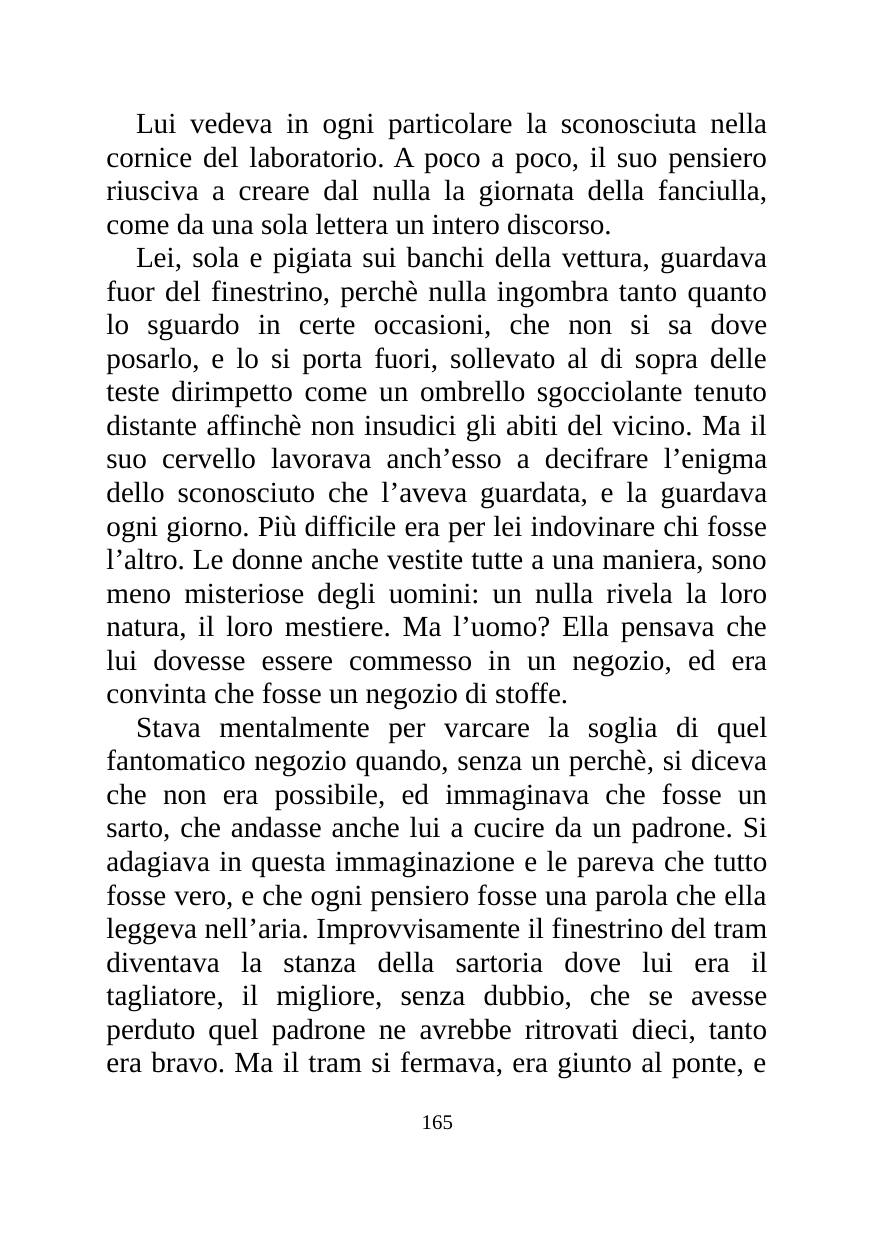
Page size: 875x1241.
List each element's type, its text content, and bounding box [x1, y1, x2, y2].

text Lei, sola e pigiata sui banchi della vettura, guardava fuor del finestrino, perchè nulla ingombra tanto quanto lo sguardo in certe occasioni, che non si sa dove posarlo, e lo si porta fuori, sollevato al di sopra delle teste dirimpetto come un ombrello sgocciolante tenuto distante affinchè non insudici gli abiti del vicino. Ma il suo cervello lavorava anch’esso a decifrare l’enigma dello sconosciuto che l’aveva guardata, e la guardava ogni giorno. Più difficile era per lei indovinare chi fosse l’altro. Le donne anche vestite tutte a una maniera, sono meno misteriose degli uomini: un nulla rivela la loro natura, il loro mestiere. Ma l’uomo? Ella pensava che lui dovesse essere commesso in un negozio, ed era convinta che fosse un negozio di stoffe. [106, 240, 768, 710]
text Stava mentalmente per varcare la soglia di quel fantomatico negozio quando, senza un perchè, si diceva che non era possibile, ed immaginava che fosse un sarto, che andasse anche lui a cucire da un padrone. Si adagiava in questa immaginazione e le pareva che tutto fosse vero, e che ogni pensiero fosse una parola che ella leggeva nell’aria. Improvvisamente il finestrino del tram diventava la stanza della sartoria dove lui era il tagliatore, il migliore, senza dubbio, che se avesse perduto quel padrone ne avrebbe ritrovati dieci, tanto era bravo. Ma il tram si fermava, era giunto al ponte, e [106, 710, 768, 1079]
text Lui vedeva in ogni particolare la sconosciuta nella cornice del laboratorio. A poco a poco, il suo pensiero riusciva a creare dal nulla la giornata della fanciulla, come da una sola lettera un intero discorso. [106, 106, 768, 240]
